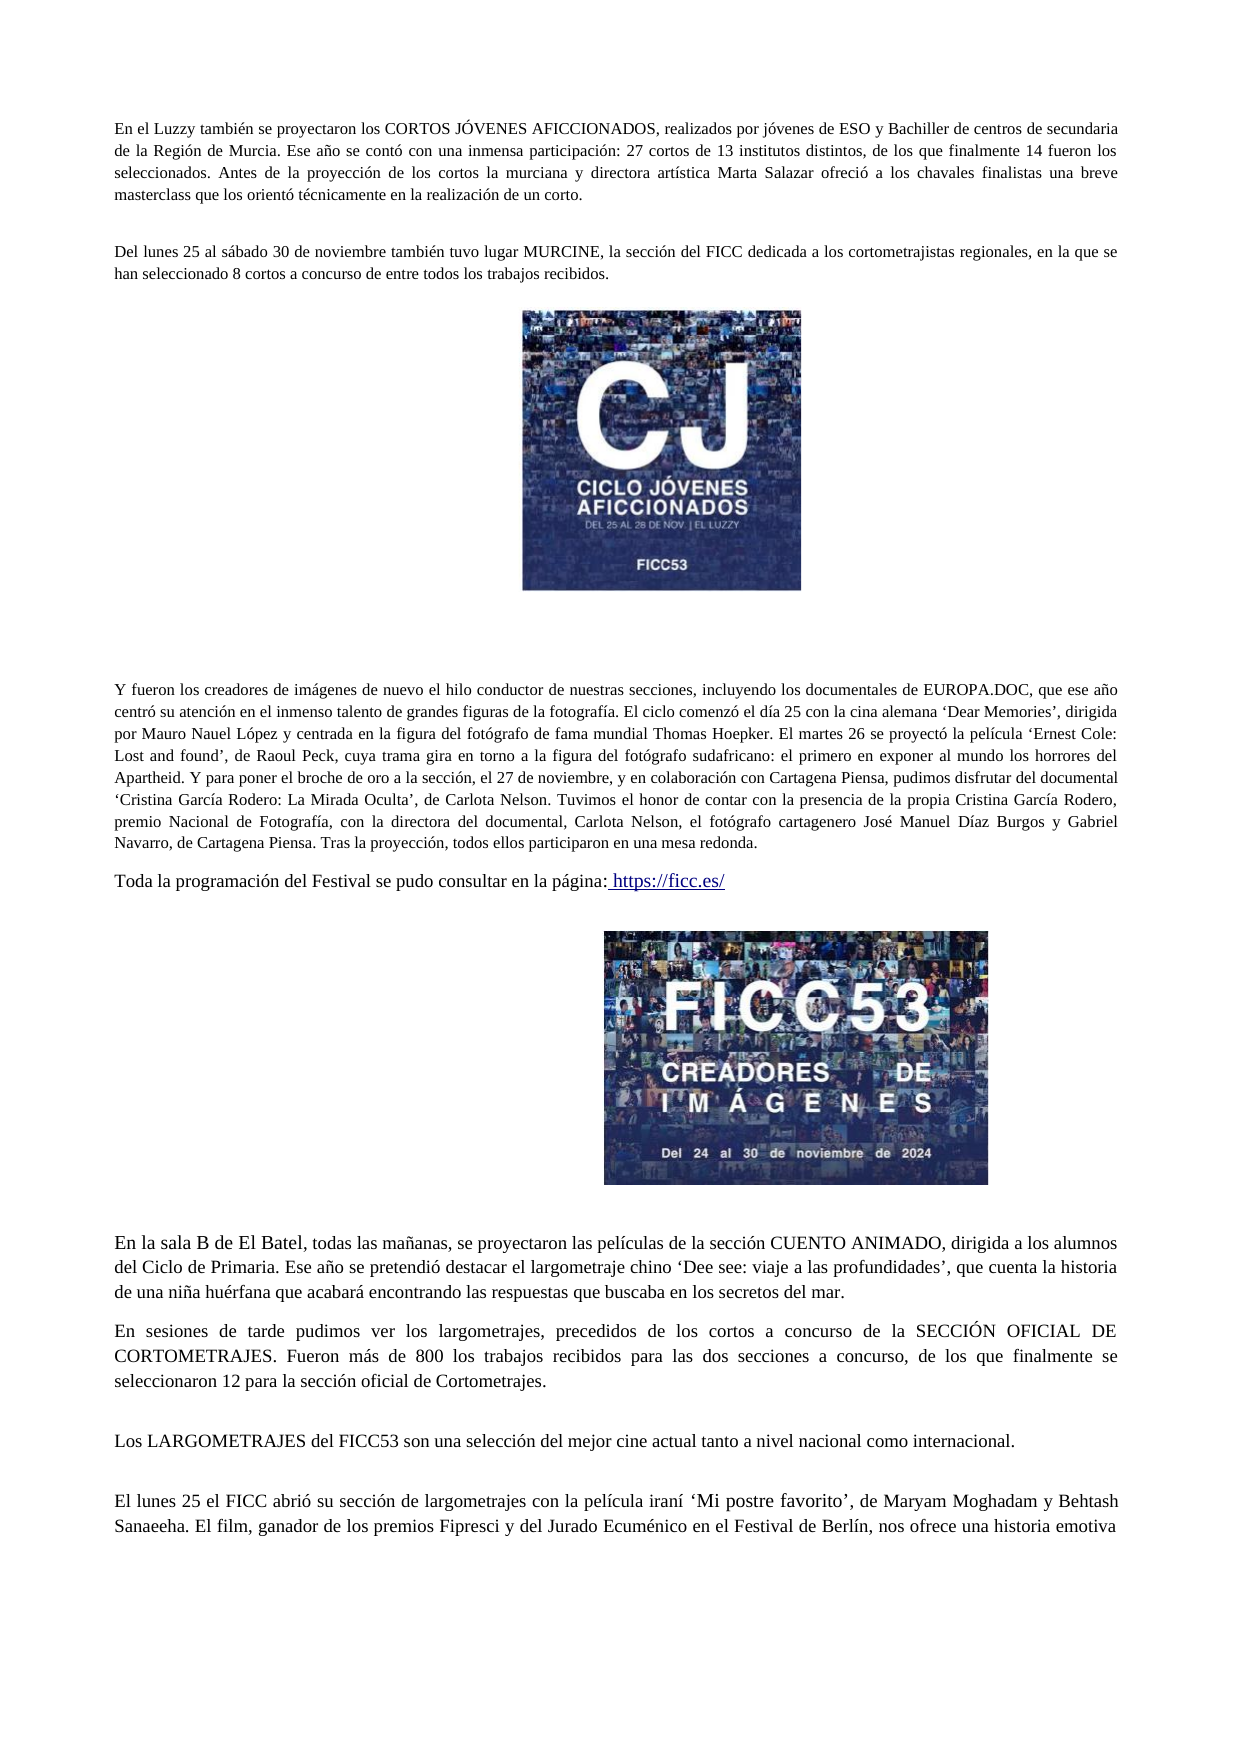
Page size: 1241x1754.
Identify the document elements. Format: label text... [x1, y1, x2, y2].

text Toda la programación del Festival se pudo consultar en la página: https://ficc.es/ [114, 869, 1119, 892]
text En el Luzzy también se proyectaron los CORTOS JÓVENES AFICCIONADOS, realizados por jóvenes de ESO y Bachiller de centros de secundaria de la Región de Murcia. Ese año se contó con una inmensa participación: 27 cortos de 13 institutos distintos, de los que finalmente 14 fueron los seleccionados. Antes de la proyección de los cortos la murciana y directora artística Marta Salazar ofreció a los chavales finalistas una breve masterclass que los orientó técnicamente en la realización de un corto. [114, 117, 1119, 204]
text El lunes 25 el FICC abrió su sección de largometrajes con la película iraní ‘Mi postre favorito’, de Maryam Moghadam y Behtash Sanaeeha. El film, ganador de los premios Fipresci y del Jurado Ecuménico en el Festival de Berlín, nos ofrece una historia emotiva [114, 1488, 1119, 1537]
text En la sala B de El Batel, todas las mañanas, se proyectaron las películas de la sección CUENTO ANIMADO, dirigida a los alumnos del Ciclo de Primaria. Ese año se pretendió destacar el largometraje chino ‘Dee see: viaje a las profundidades’, que cuenta la historia de una niña huérfana que acabará encontrando las respuestas que buscaba en los secretos del mar. [114, 1230, 1119, 1303]
text En sesiones de tarde pudimos ver los largometrajes, precedidos de los cortos a concurso de la SECCIÓN OFICIAL DE CORTOMETRAJES. Fueron más de 800 los trabajos recibidos para las dos secciones a concurso, de los que finalmente se seleccionaron 12 para la sección oficial de Cortometrajes. [114, 1317, 1119, 1392]
text Y fueron los creadores de imágenes de nuevo el hilo conductor de nuestras secciones, incluyendo los documentales de EUROPA.DOC, que ese año centró su atención en el inmenso talento de grandes figuras de la fotografía. El ciclo comenzó el día 25 con la cina alemana ‘Dear Memories’, dirigida por Mauro Nauel López y centrada en la figura del fotógrafo de fama mundial Thomas Hoepker. El martes 26 se proyectó la película ‘Ernest Cole: Lost and found’, de Raoul Peck, cuya trama gira en torno a la figura del fotógrafo sudafricano: el primero en exponer al mundo los horrores del Apartheid. Y para poner el broche de oro a la sección, el 27 de noviembre, y en colaboración con Cartagena Piensa, pudimos disfrutar del documental ‘Cristina García Rodero: La Mirada Oculta’, de Carlota Nelson. Tuvimos el honor de contar con la presencia de la propia Cristina García Rodero, premio Nacional de Fotografía, con la directora del documental, Carlota Nelson, el fotógrafo cartagenero José Manuel Díaz Burgos y Gabriel Navarro, de Cartagena Piensa. Tras la proyección, todos ellos participaron en una mesa redonda. [114, 678, 1119, 853]
text Los LARGOMETRAJES del FICC53 son una selección del mejor cine actual tanto a nivel nacional como internacional. [114, 1429, 1119, 1452]
text Del lunes 25 al sábado 30 de noviembre también tuvo lugar MURCINE, la sección del FICC dedicada a los cortometrajistas regionales, en la que se han seleccionado 8 cortos a concurso de entre todos los trabajos recibidos. [114, 240, 1119, 284]
